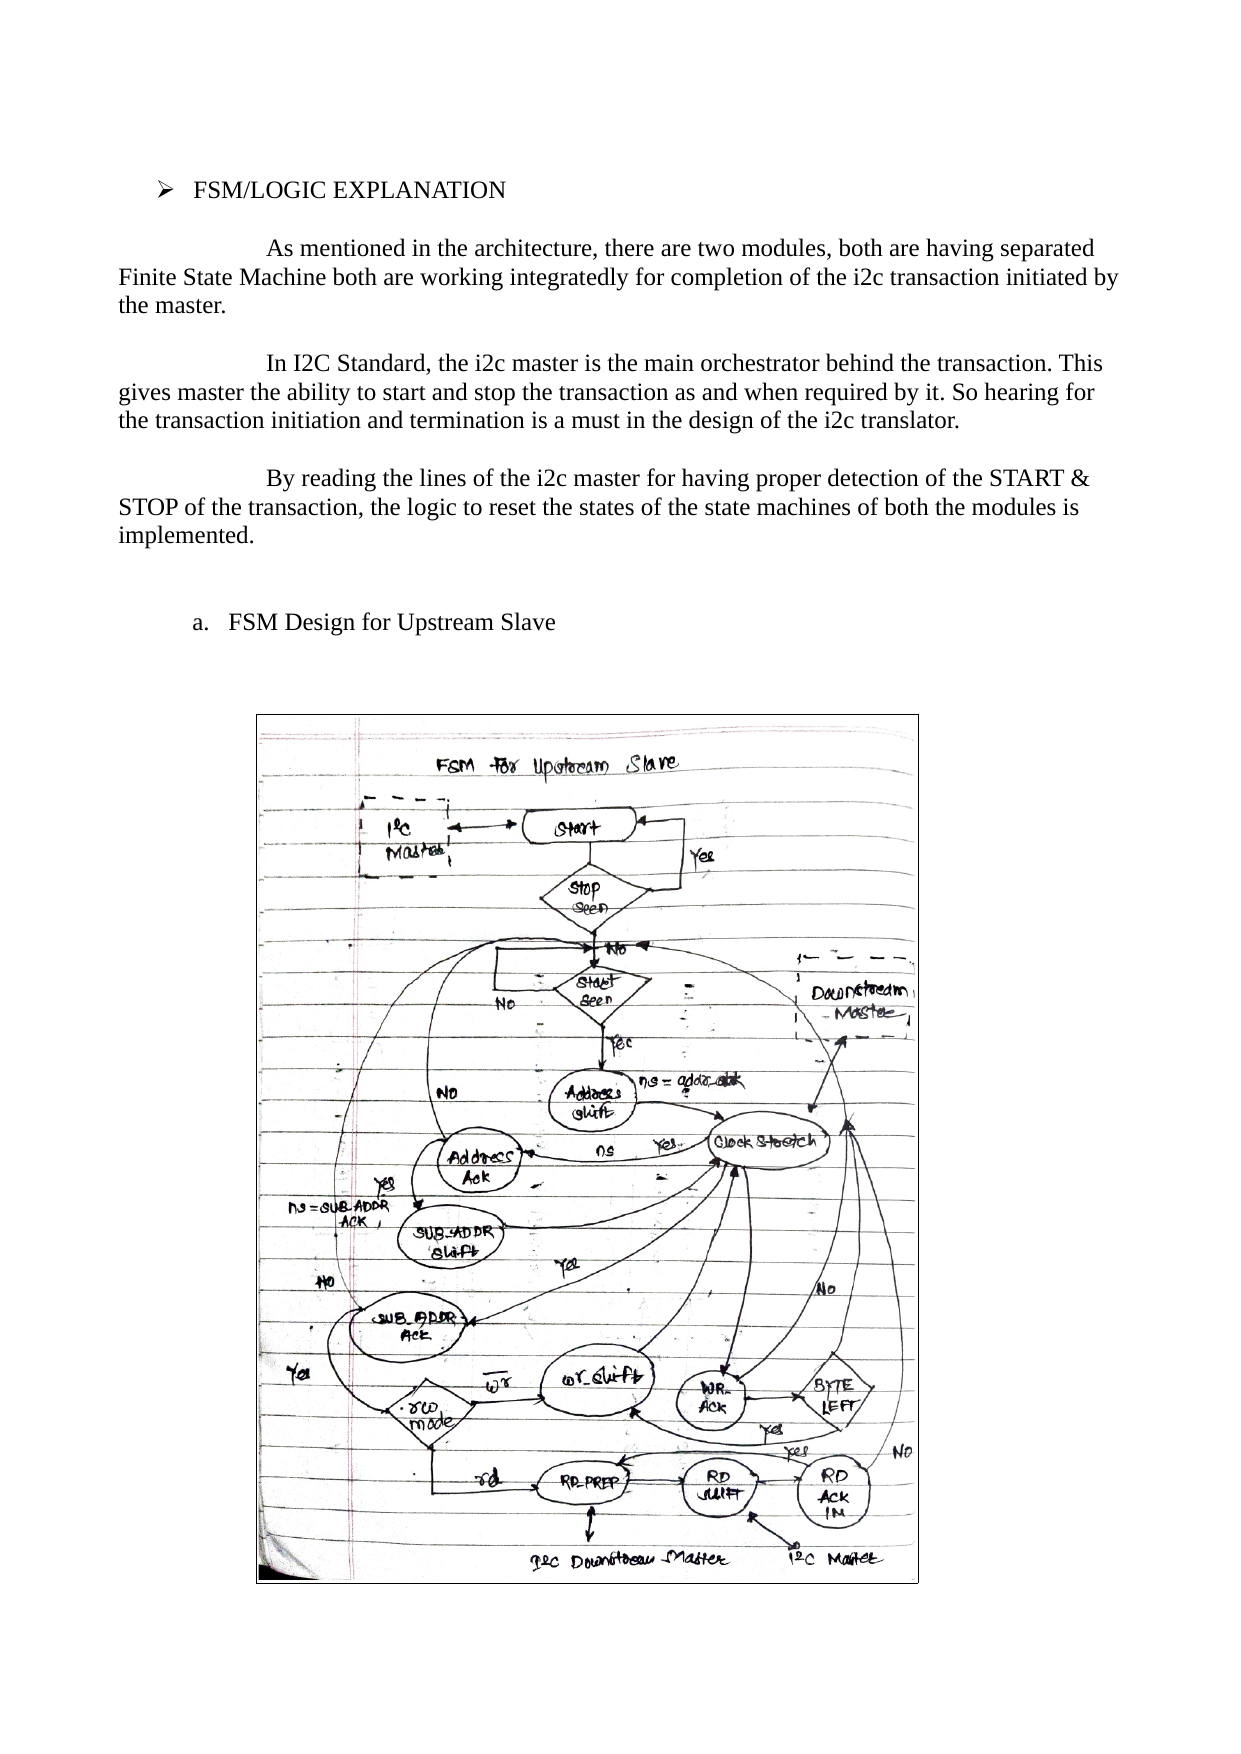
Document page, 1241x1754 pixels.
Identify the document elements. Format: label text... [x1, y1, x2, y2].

list FSM/LOGIC EXPLANATION [156, 176, 1122, 204]
text As mentioned in the architecture, there are two modules, both are having separated Finite State Machine both are working integratedly for completion of the i2c transaction initiated by the master. [118, 233, 1122, 319]
text By reading the lines of the i2c master for having proper detection of the START & STOP of the transaction, the logic to reset the states of the state machines of both the modules is implemented. [118, 463, 1122, 549]
picture [258, 717, 915, 1580]
text a. FSM Design for Upstream Slave [118, 607, 1122, 636]
text In I2C Standard, the i2c master is the main orchestrator behind the transaction. This gives master the ability to start and stop the transaction as and when required by it. So hearing for the transaction initiation and termination is a must in the design of the i2c translator. [118, 348, 1122, 434]
